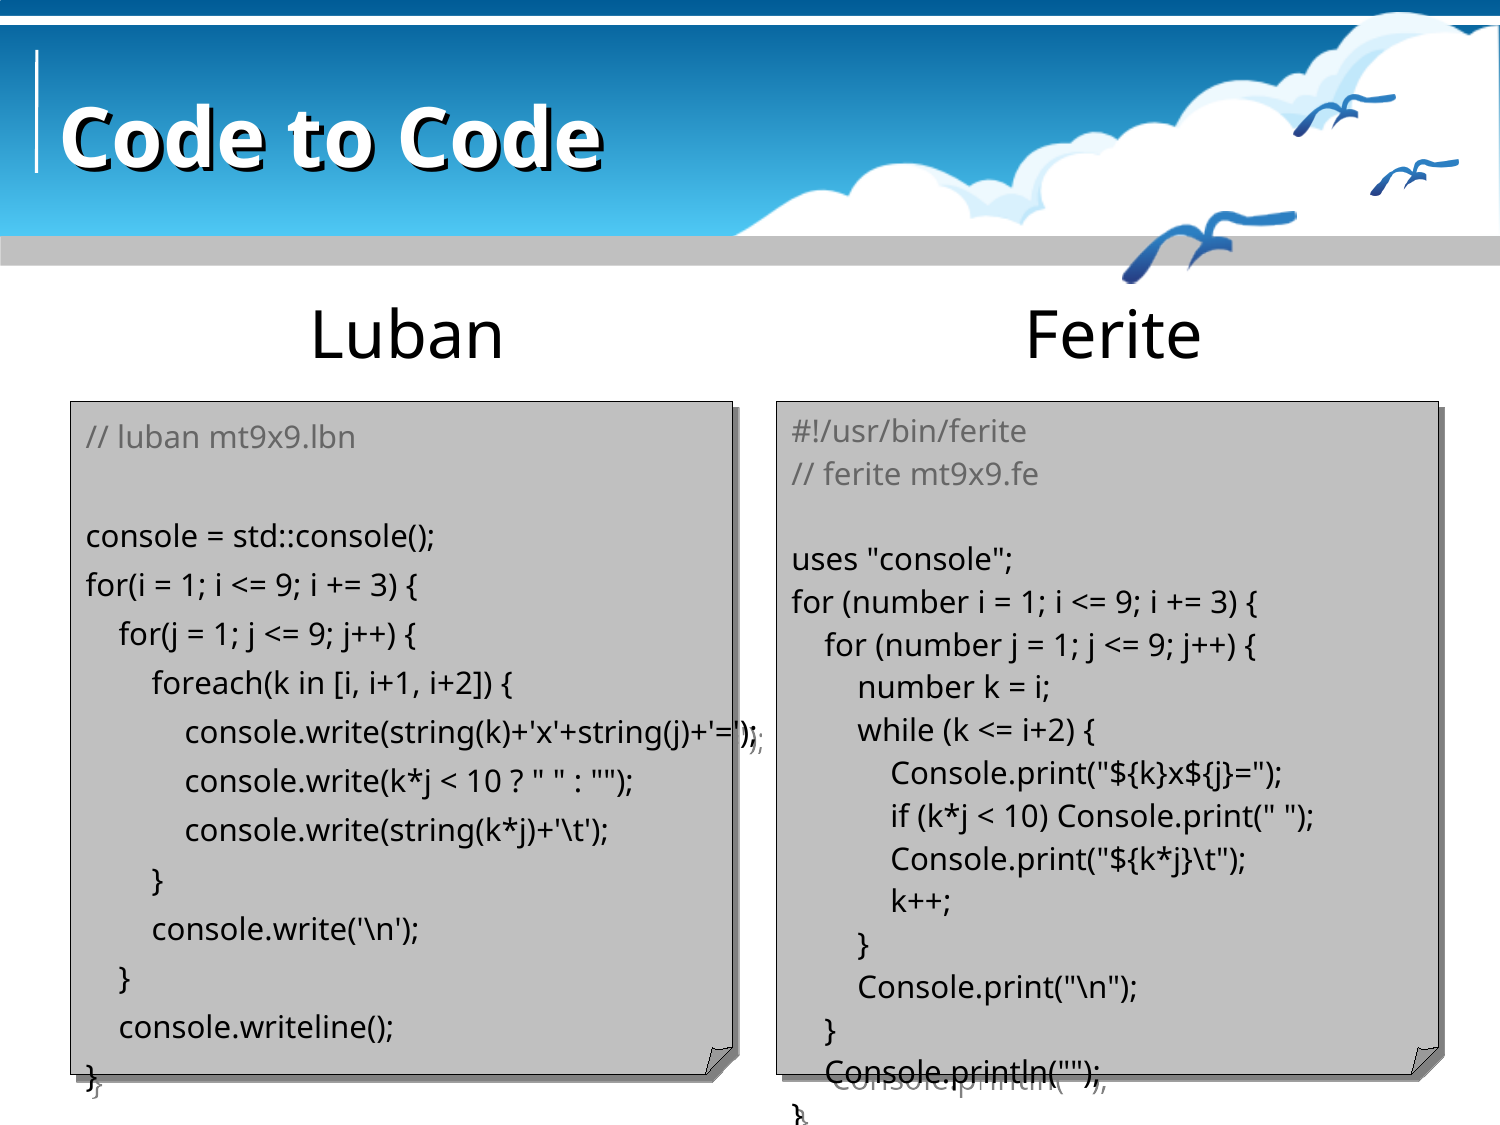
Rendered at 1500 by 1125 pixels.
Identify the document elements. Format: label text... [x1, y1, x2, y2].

title Code to Code [59, 86, 1465, 186]
text_box Luban [295, 283, 550, 388]
text_box // luban mt9x9.lbn console = std::console(); for(i = 1; i <= 9; i += 3) { for(j = 1; j <= 9; j++) { foreach(k in [i, i+1, i+2]) { console.write(string(k)+'x'+string(j)+'='); console.write(k*j < 10 ? " " : ""); console.write(string(k*j)+'\t'); } console.write('\n'); } console.writeline(); } [70, 401, 733, 1075]
text_box #!/usr/bin/ferite // ferite mt9x9.fe uses "console"; for (number i = 1; i <= 9; i += 3) { for (number j = 1; j <= 9; j++) { number k = i; while (k <= i+2) { Console.print("${k}x${j}="); if (k*j < 10) Console.print(" "); Console.print("${k*j}\t"); k++; } Console.print("\n"); } Console.println(""); } [776, 401, 1439, 1075]
picture [730, 12, 1500, 284]
text_box Ferite [1009, 283, 1252, 388]
